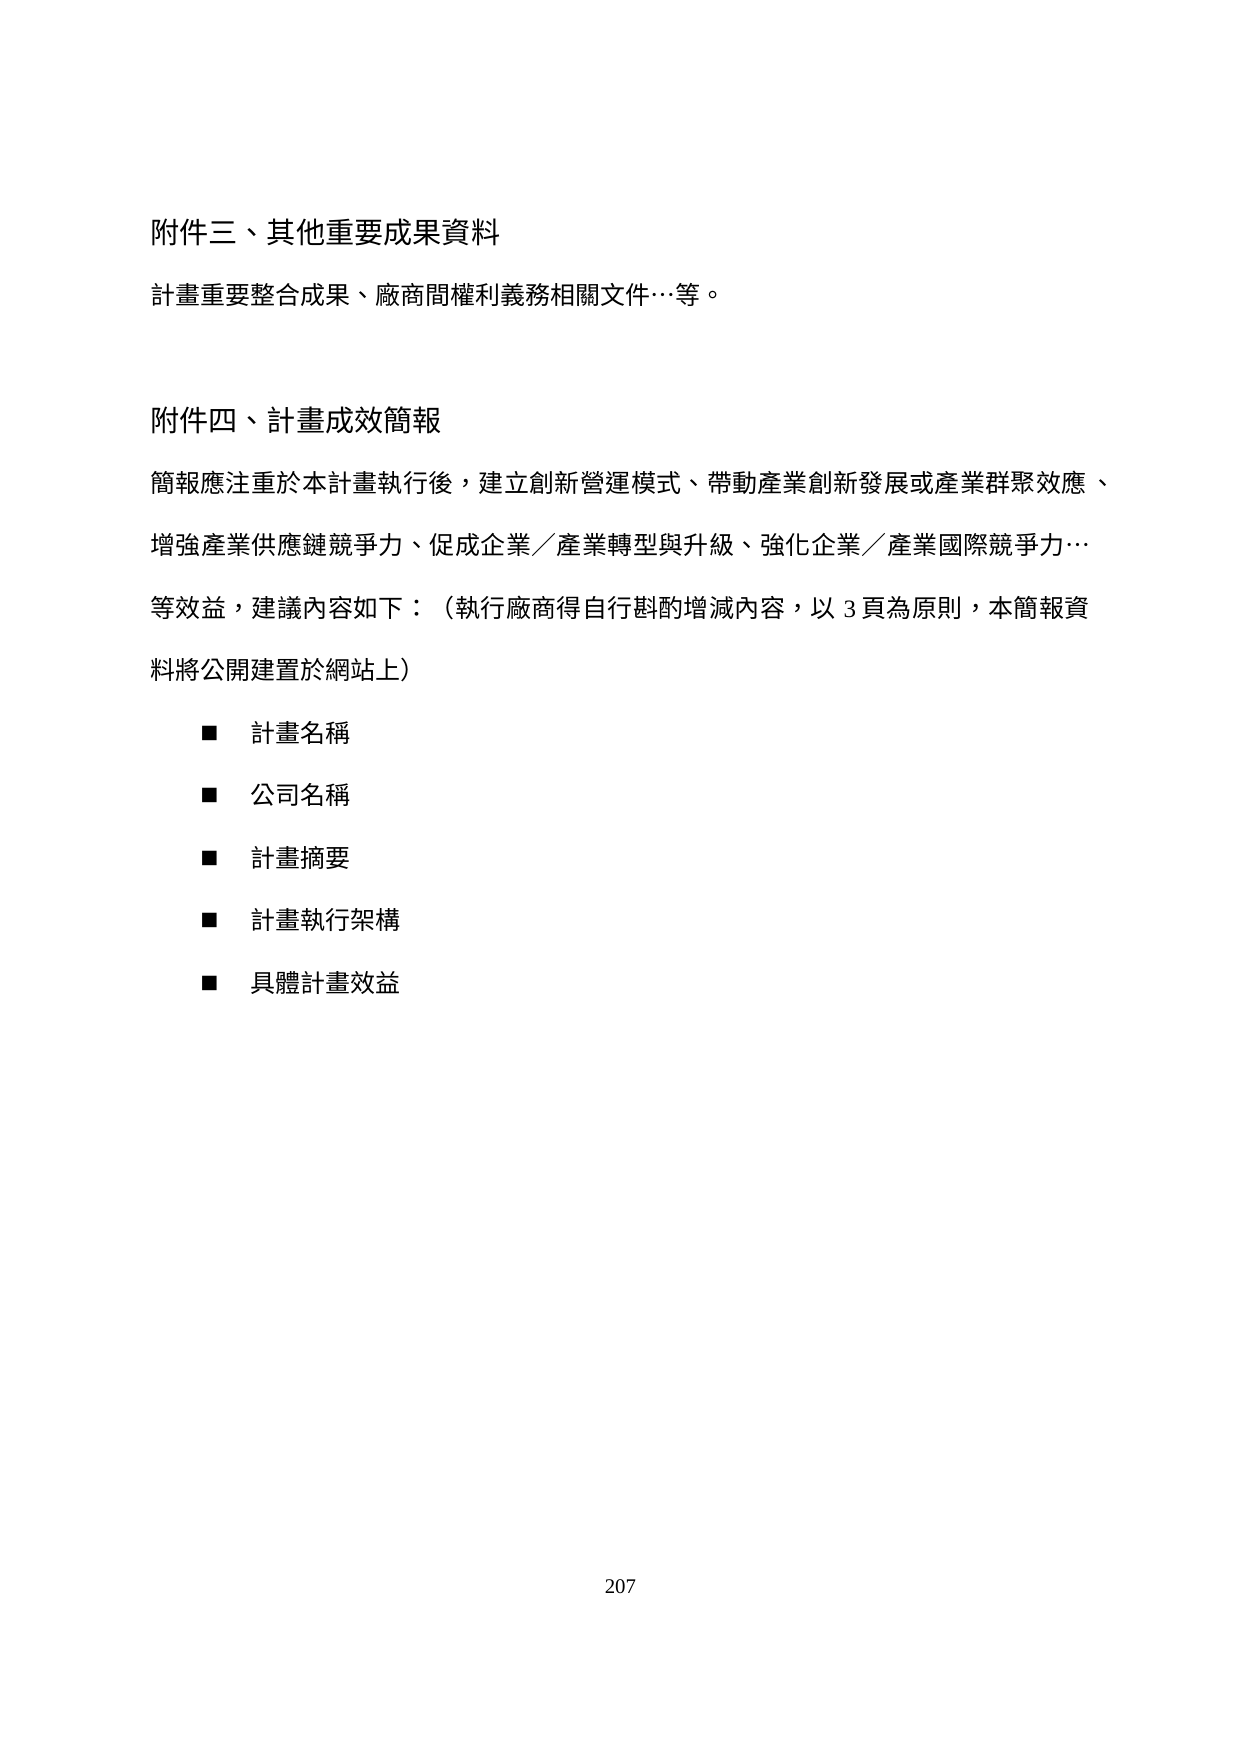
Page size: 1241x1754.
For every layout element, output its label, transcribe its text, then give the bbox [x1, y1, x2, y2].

text 計畫重要整合成果、廠商間權利義務相關文件…等。 [150, 252, 1090, 314]
list 計畫摘要 [200, 814, 1090, 877]
text 附件三、其他重要成果資料 [150, 189, 1090, 252]
list 公司名稱 [200, 752, 1090, 814]
list 計畫名稱 [200, 689, 1090, 752]
text 簡報應注重於本計畫執行後，建立創新營運模式、帶動產業創新發展或產業群聚效應、增強產業供應鏈競爭力、促成企業／產業轉型與升級、強化企業／產業國際競爭力…等效益，建議內容如下：（執行廠商得自行斟酌增減內容，以3頁為原則，本簡報資料將公開建置於網站上） [150, 439, 1090, 689]
text 附件四、計畫成效簡報 [150, 377, 1090, 439]
list 計畫執行架構 [200, 877, 1090, 939]
list 具體計畫效益 [200, 939, 1090, 1002]
